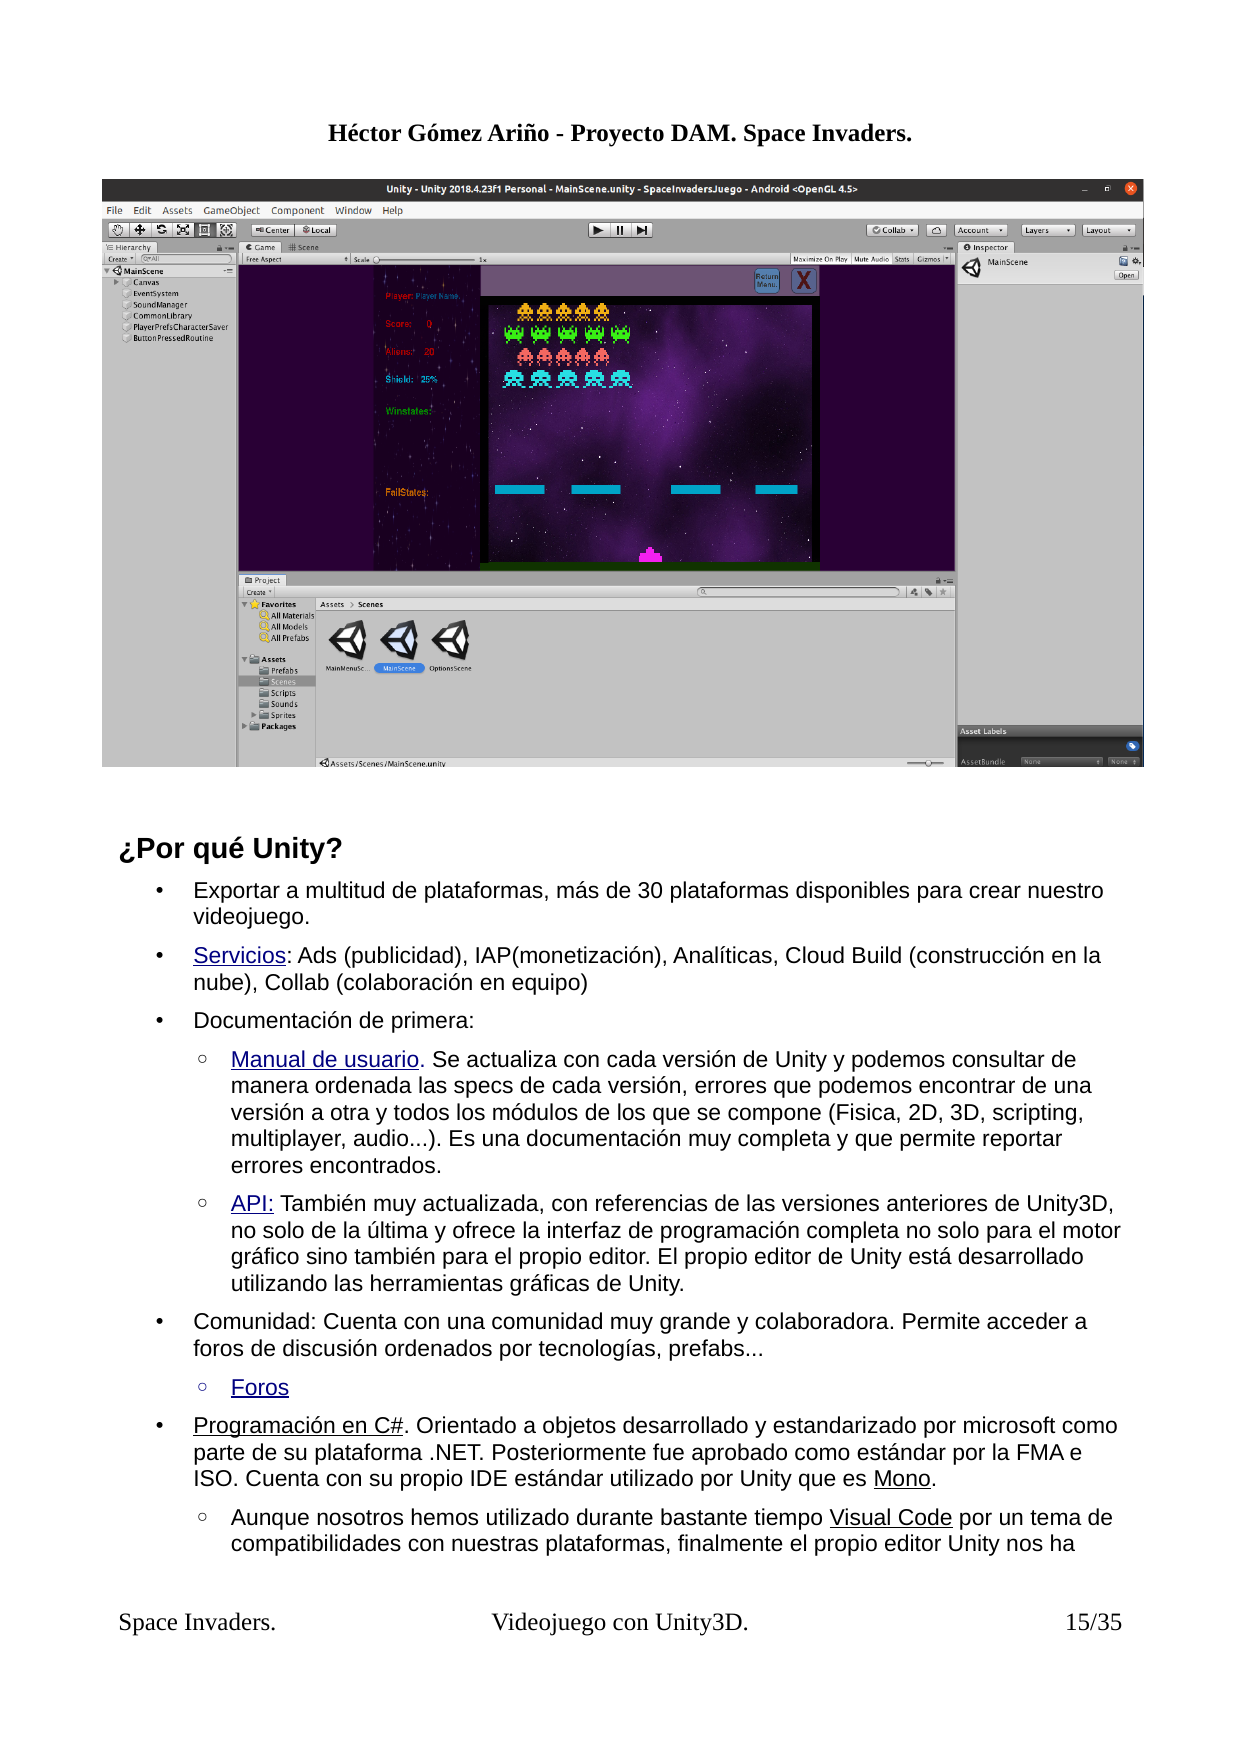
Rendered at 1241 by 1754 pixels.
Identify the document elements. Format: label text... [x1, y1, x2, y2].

list Exportar a multitud de plataformas, más de 30 plataformas disponibles para crear nuestro videojuego. [156, 877, 1122, 929]
list Manual de usuario. Se actualiza con cada versión de Unity y podemos consultar de manera ordenada las specs de cada versión, errores que podemos encontrar de una versión a otra y todos los módulos de los que se compone (Fisica, 2D, 3D, scripting, multiplayer, audio...). Es una documentación muy completa y que permite reportar errores encontrados. [193, 1046, 1122, 1178]
subtitle ¿Por qué Unity? [118, 831, 1122, 864]
list API: También muy actualizada, con referencias de las versiones anteriores de Unity3D, no solo de la última y ofrece la interfaz de programación completa no solo para el motor gráfico sino también para el propio editor. El propio editor de Unity está desarrollado utilizando las herramientas gráficas de Unity. [193, 1190, 1122, 1296]
list Aunque nosotros hemos utilizado durante bastante tiempo Visual Code por un tema de compatibilidades con nuestras plataformas, finalmente el propio editor Unity nos ha [193, 1504, 1122, 1557]
list Foros [193, 1373, 1122, 1400]
list Servicios: Ads (publicidad), IAP(monetización), Analíticas, Cloud Build (construcción en la nube), Collab (colaboración en equipo) [156, 942, 1122, 995]
list Comunidad: Cuenta con una comunidad muy grande y colaboradora. Permite acceder a foros de discusión ordenados por tecnologías, prefabs... [156, 1308, 1122, 1361]
list Programación en C#. Orientado a objetos desarrollado y estandarizado por microsoft como parte de su plataforma .NET. Posteriormente fue aprobado como estándar por la FMA e ISO. Cuenta con su propio IDE estándar utilizado por Unity que es Mono. [156, 1412, 1122, 1491]
list Documentación de primera: [156, 1007, 1122, 1034]
picture [102, 179, 1144, 767]
